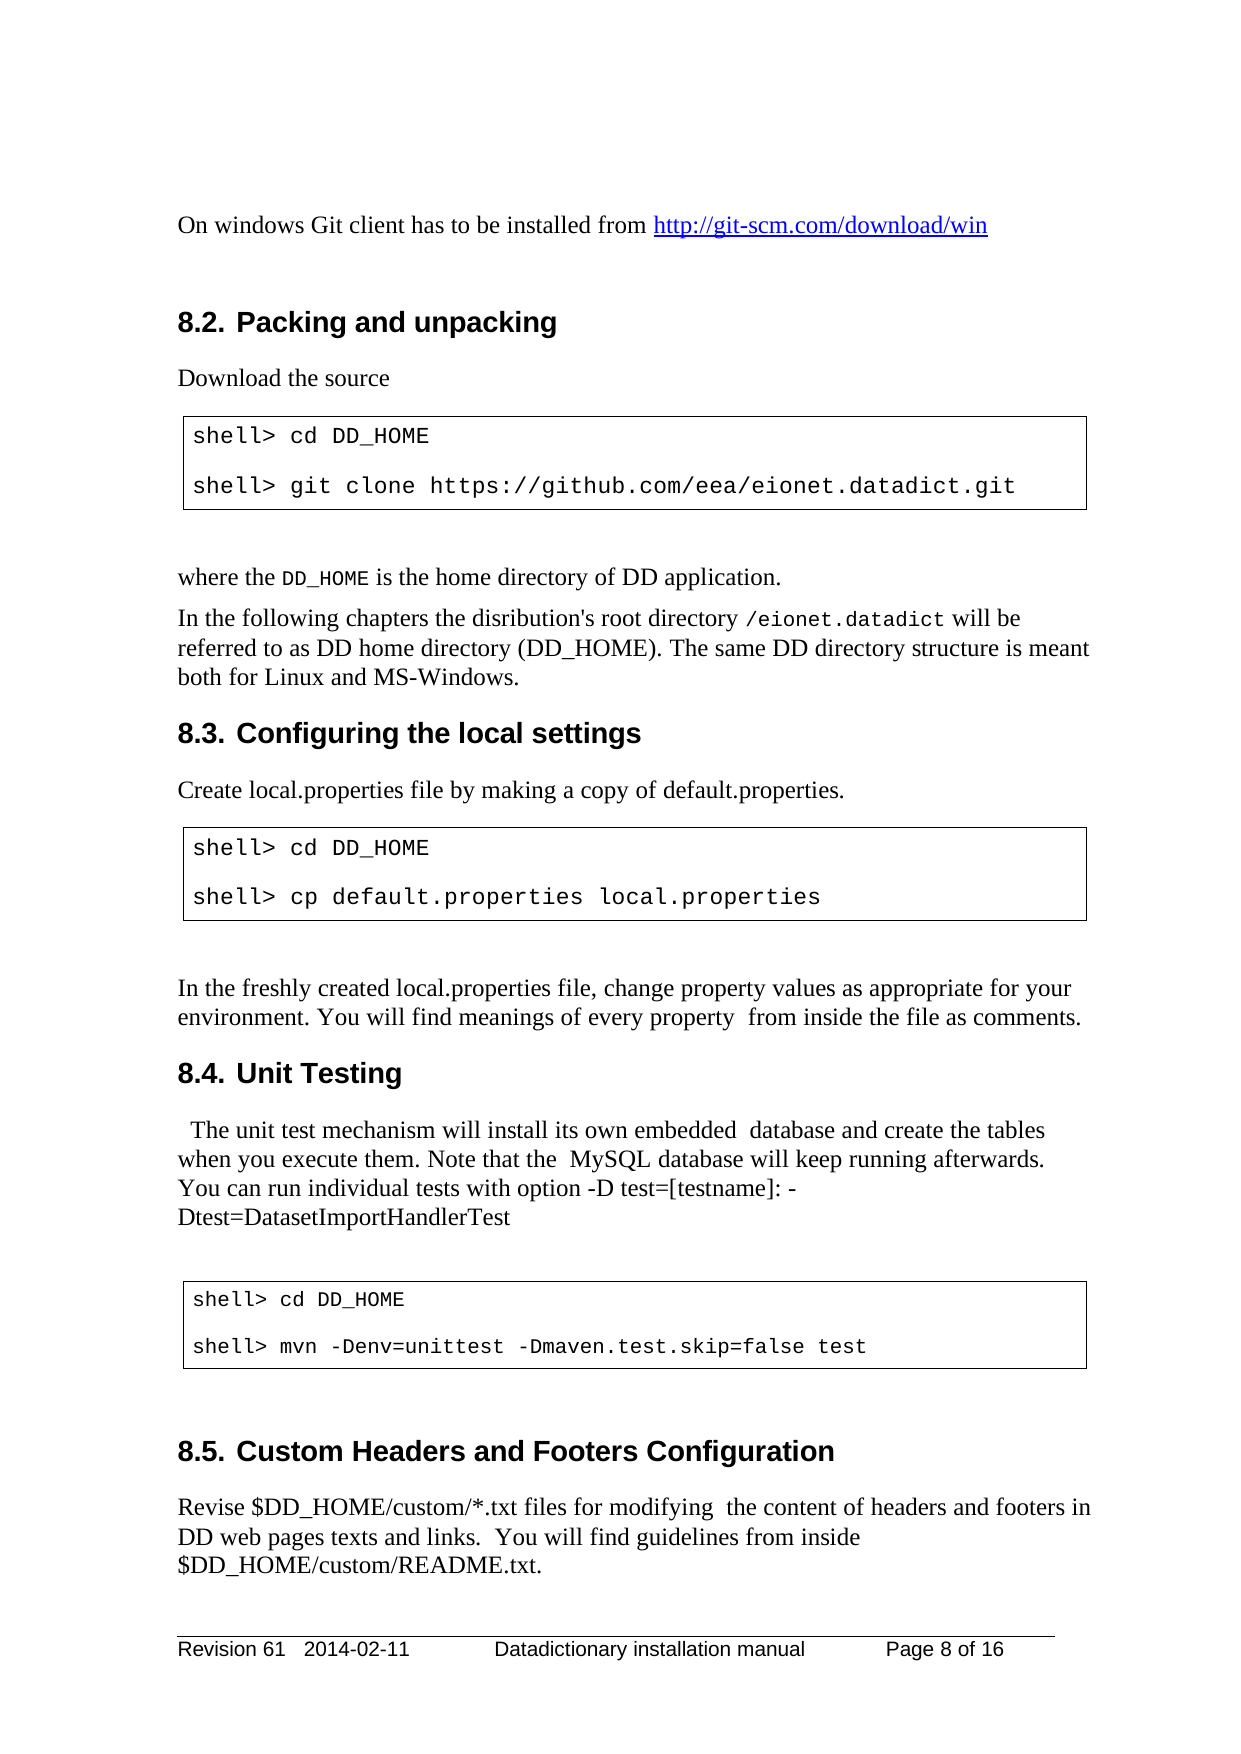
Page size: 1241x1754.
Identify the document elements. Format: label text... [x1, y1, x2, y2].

text shell> cd DD_HOME [184, 417, 1086, 451]
text shell> git clone https://github.com/eea/eionet.datadict.git [184, 465, 1086, 509]
text where the DD_HOME is the home directory of DD application. [177, 561, 1092, 591]
text Revise $DD_HOME/custom/*.txt files for modifying the content of headers and footers in DD web pages texts and links. You will find guidelines from inside $DD_HOME/custom/README.txt. [177, 1492, 1092, 1579]
subtitle Configuring the local settings [177, 716, 1092, 750]
text shell> cd DD_HOME [184, 828, 1086, 862]
text The unit test mechanism will install its own embedded database and create the tables when you execute them. Note that the MySQL database will keep running afterwards. You can run individual tests with option -D test=[testname]: -Dtest=DatasetImportHandlerTest [177, 1114, 1092, 1231]
text On windows Git client has to be installed from http://git-scm.com/download/win [177, 210, 1092, 239]
text shell> cp default.properties local.properties [184, 877, 1086, 920]
text Download the source [177, 363, 1092, 392]
text In the freshly created local.properties file, change property values as appropriate for your environment. You will find meanings of every property from inside the file as comments. [177, 973, 1092, 1031]
subtitle Unit Testing [177, 1056, 1092, 1090]
subtitle Custom Headers and Footers Configuration [177, 1434, 1092, 1467]
text shell> mvn -Denv=unittest -Dmaven.test.skip=false test [184, 1327, 1086, 1368]
subtitle Packing and unpacking [177, 305, 1092, 338]
text shell> cd DD_HOME [184, 1282, 1086, 1313]
text In the following chapters the disribution's root directory /eionet.datadict will be referred to as DD home directory (DD_HOME). The same DD directory structure is meant both for Linux and MS-Windows. [177, 603, 1092, 691]
text Create local.properties file by making a copy of default.properties. [177, 774, 1092, 803]
